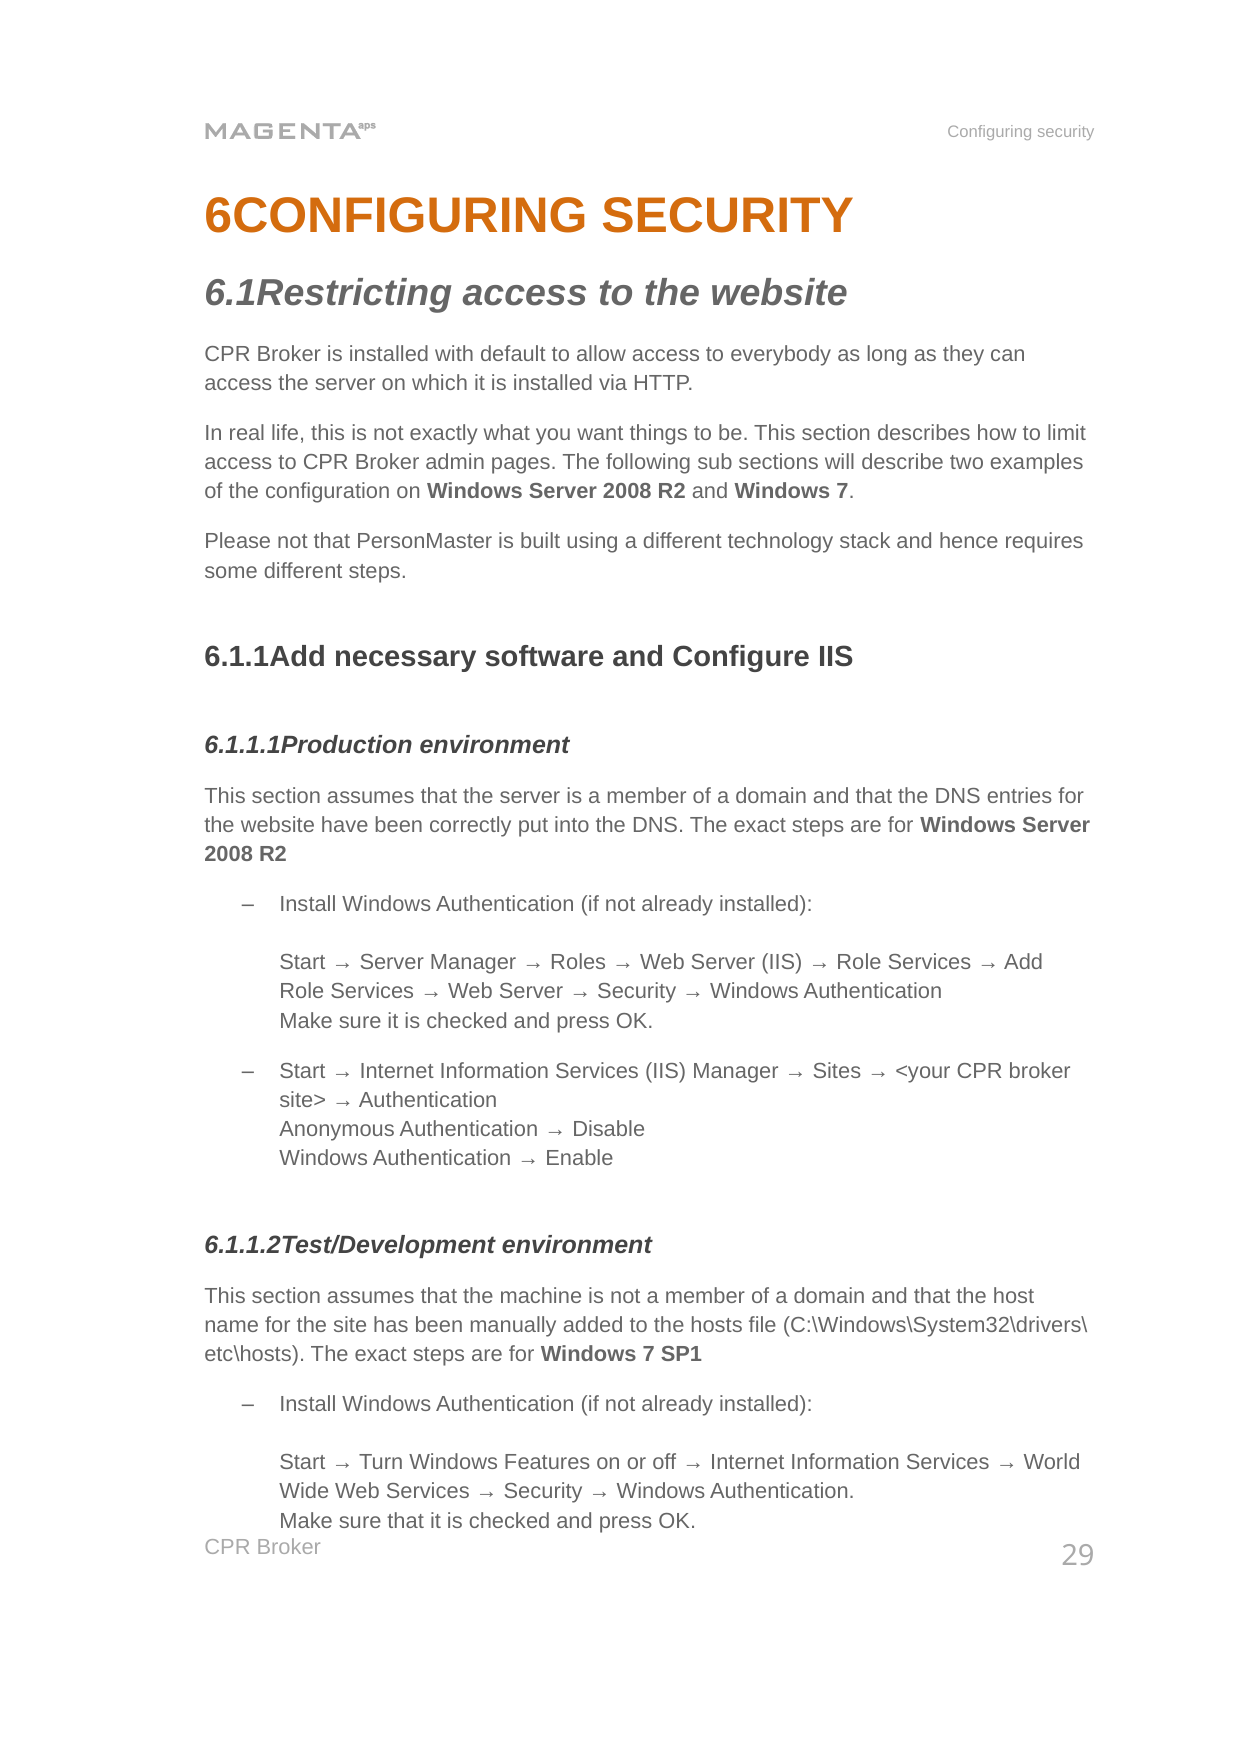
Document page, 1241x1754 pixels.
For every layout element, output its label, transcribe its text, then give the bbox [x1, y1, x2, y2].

text In real life, this is not exactly what you want things to be. This section describes how to limit access to CPR Broker admin pages. The following sub sections will describe two examples of the configuration on Windows Server 2008 R2 and Windows 7. [204, 417, 1094, 505]
subtitle Restricting access to the website [204, 259, 1094, 317]
list Install Windows Authentication (if not already installed): Start → Server Manager → Roles → Web Server (IIS) → Role Services → Add Role Services → Web Server → Security → Windows Authentication Make sure it is checked and press OK. [242, 888, 1094, 1034]
text This section assumes that the machine is not a member of a domain and that the host name for the site has been manually added to the hosts file (C:\Windows\System32\drivers\etc\hosts). The exact steps are for Windows 7 SP1 [204, 1280, 1094, 1367]
subtitle Add necessary software and Configure IIS [204, 619, 1094, 678]
subtitle Production environment [204, 707, 1094, 765]
list Start → Internet Information Services (IIS) Manager → Sites → <your CPR broker site> → Authentication Anonymous Authentication → Disable Windows Authentication → Enable [242, 1055, 1094, 1171]
text Please not that PersonMaster is built using a different technology stack and hence requires some different steps. [204, 526, 1094, 584]
text CPR Broker is installed with default to allow access to everybody as long as they can access the server on which it is installed via HTTP. [204, 338, 1094, 396]
text This section assumes that the server is a member of a domain and that the DNS entries for the website have been correctly put into the DNS. The exact steps are for Windows Server 2008 R2 [204, 780, 1094, 867]
subtitle Configuring security [204, 186, 1094, 244]
subtitle Test/Development environment [204, 1207, 1094, 1265]
list Install Windows Authentication (if not already installed): Start → Turn Windows Features on or off → Internet Information Services → World Wide Web Services → Security → Windows Authentication. Make sure that it is checked and press OK. [242, 1388, 1094, 1534]
